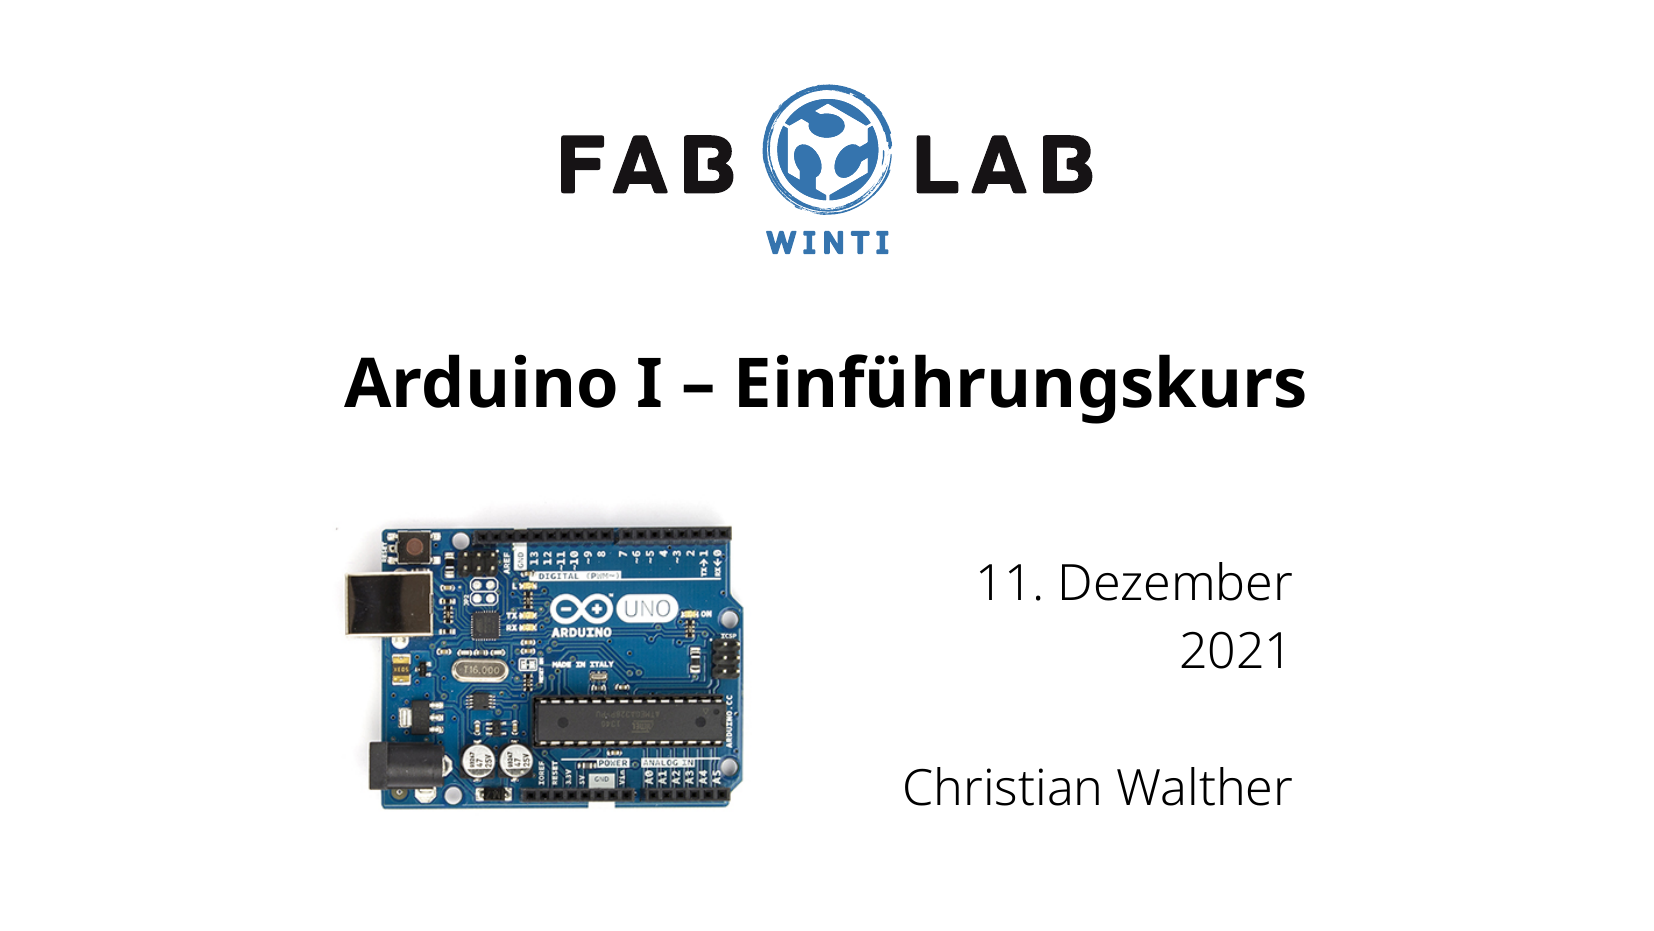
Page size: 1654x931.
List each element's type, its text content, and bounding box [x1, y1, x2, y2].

title Arduino I – Einführungskurs [82, 302, 1571, 459]
picture [561, 84, 1093, 255]
text_box 11. Dezember 2021 Christian Walther [838, 539, 1309, 794]
picture [286, 494, 810, 839]
